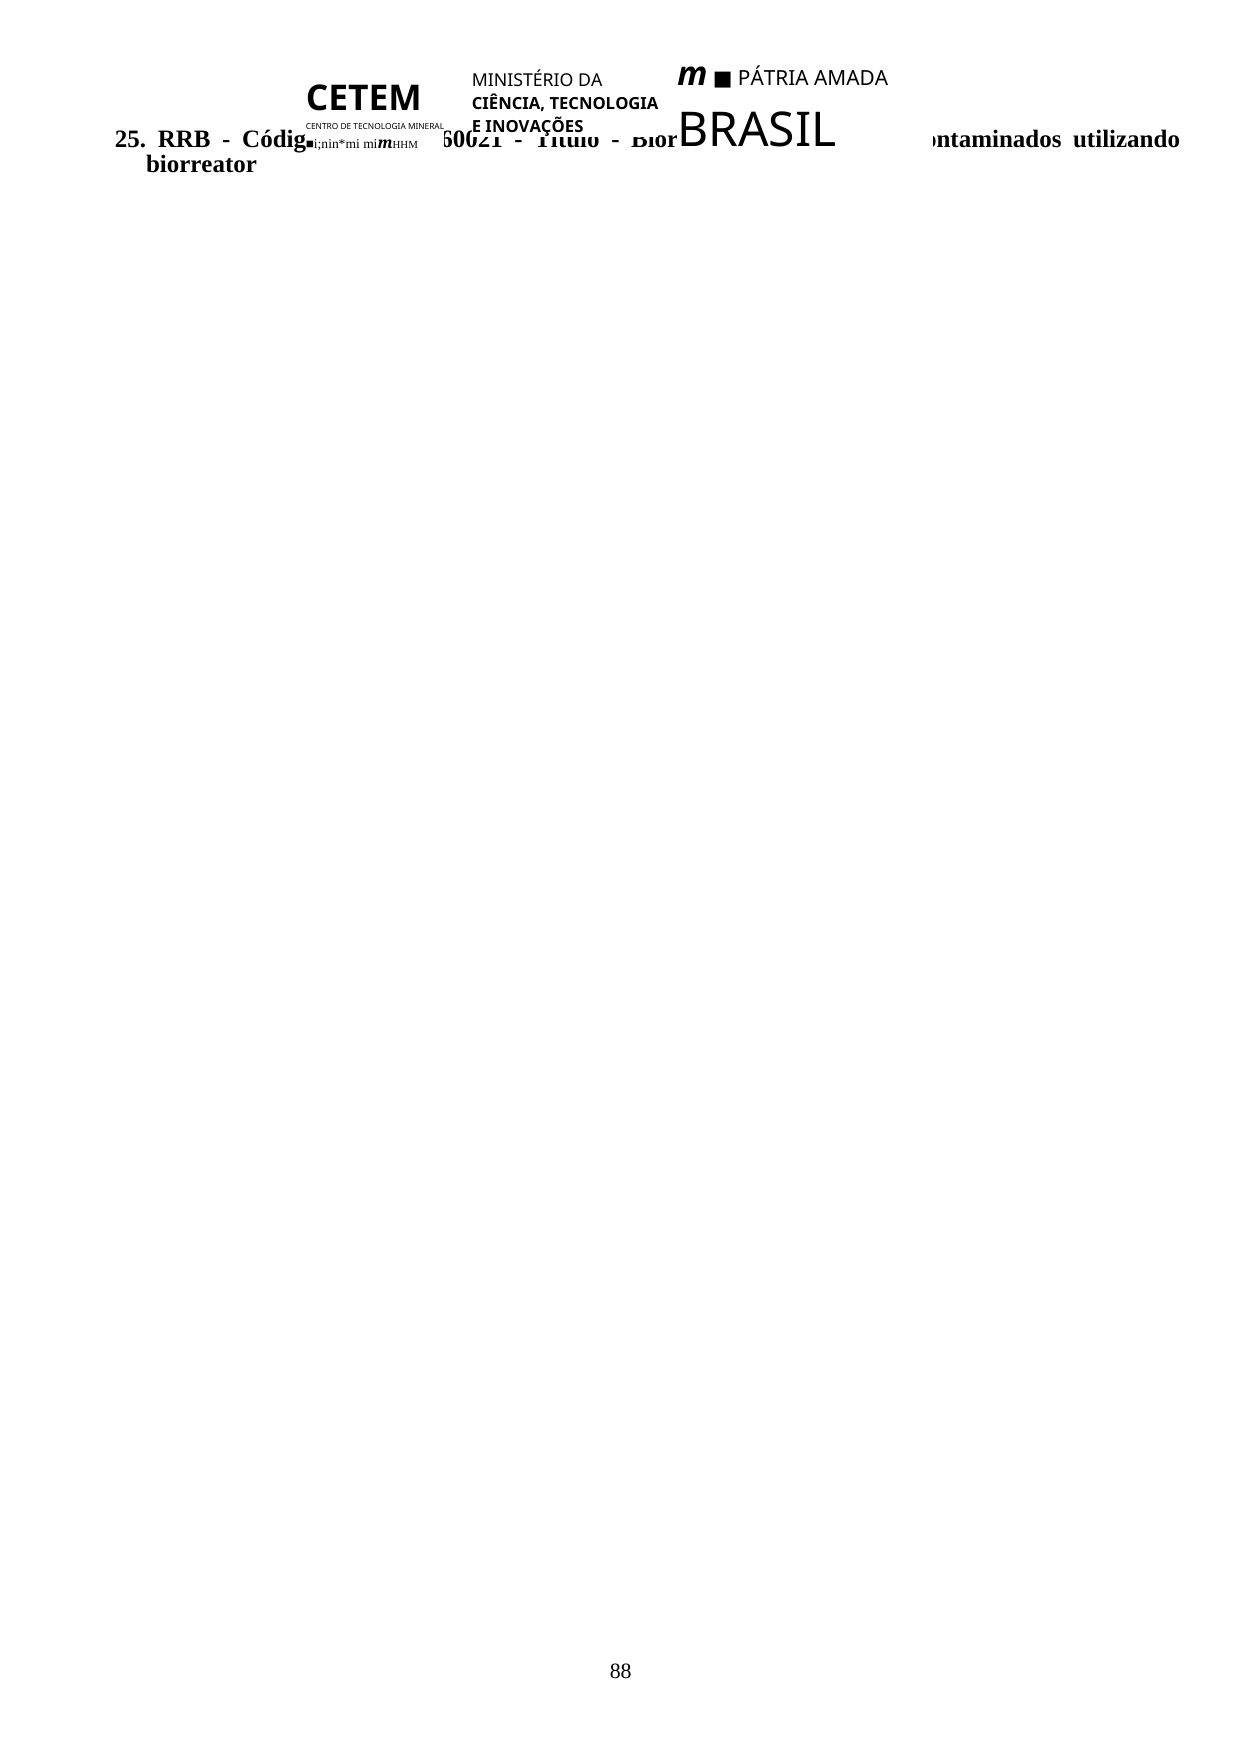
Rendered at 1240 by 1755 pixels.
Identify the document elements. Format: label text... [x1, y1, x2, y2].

list RRB - Código - RRB00360021 - Título - Biorremediação de solos contaminados utilizando biorreator [114, 127, 1181, 177]
